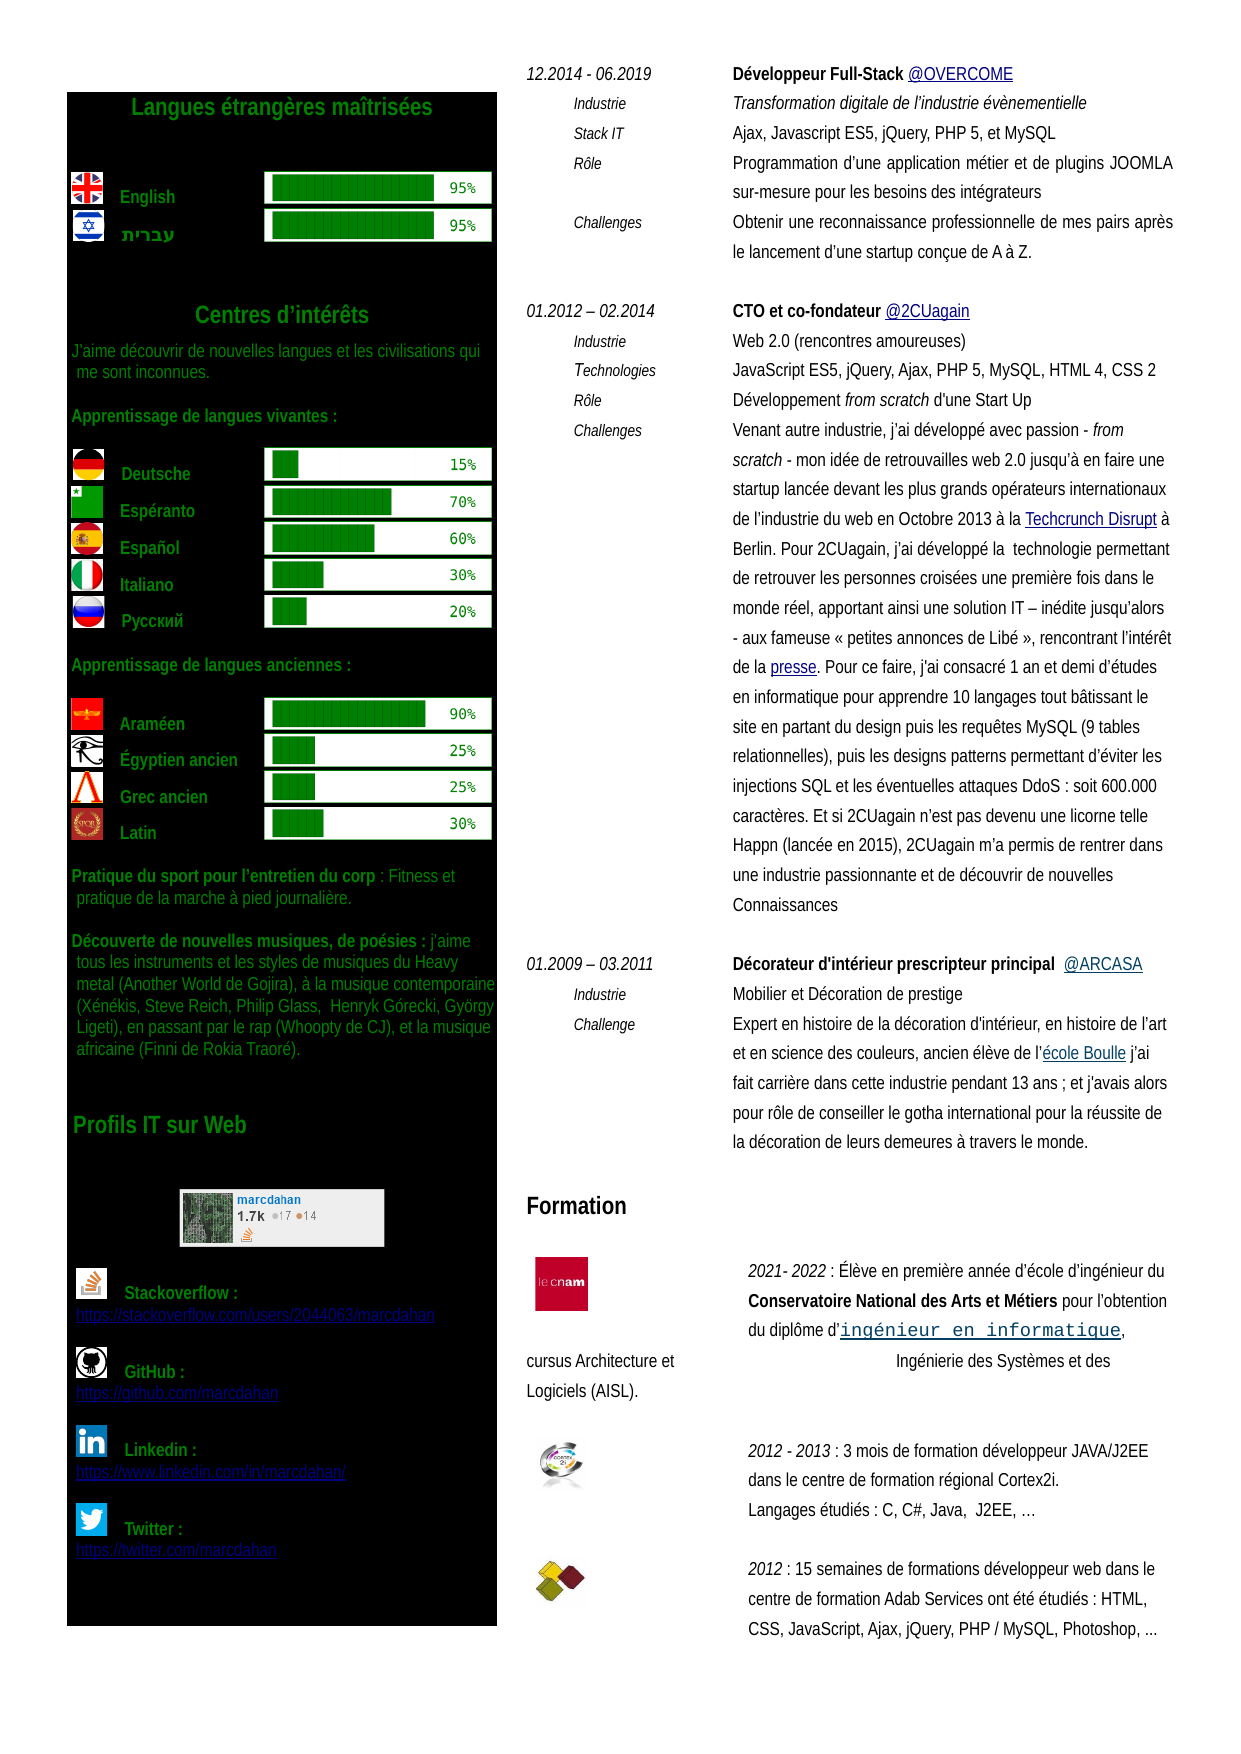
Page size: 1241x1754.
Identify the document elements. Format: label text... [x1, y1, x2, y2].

text Challenges Obtenir une reconnaissance professionnelle de mes pairs après le lancement d’une startup conçue de A à Z. [573, 211, 1173, 262]
picture [71, 522, 103, 555]
text 01.2009 – 03.2011 Décorateur d'intérieur prescripteur principal @ARCASA [526, 953, 1173, 975]
text 12.2014 - 06.2019 Développeur Full-Stack @OVERCOME [526, 62, 1173, 84]
text עברית [67, 209, 497, 249]
text Apprentissage de langues anciennes : [67, 654, 497, 676]
picture [535, 1257, 588, 1311]
text https://github.com/marcdahan [67, 1382, 497, 1404]
text Industrie Web 2.0 (rencontres amoureuses) [573, 330, 1173, 351]
text English [67, 171, 497, 209]
text 2012 : 15 semaines de formations développeur web dans le centre de formation Adab Services ont été étudiés : HTML, CSS, JavaScript, Ajax, jQuery, PHP / MySQL, Photoshop, ... [526, 1558, 1173, 1639]
text Langues étrangères maîtrisées [67, 92, 497, 121]
text Profils IT sur Web [67, 1110, 497, 1139]
text 2021- 2022 : Élève en première année d’école d’ingénieur du Conservatoire National des Arts et Métiers pour l’obtention du diplôme d’ingénieur en informatique, cursus Architecture et Ingénierie des Systèmes et des Logiciels (AISL). [526, 1260, 1173, 1402]
picture [535, 1437, 588, 1490]
text Égyptien ancien [67, 734, 497, 771]
picture [264, 595, 492, 628]
text Italiano [67, 558, 497, 595]
text Apprentissage de langues vivantes : [67, 404, 497, 426]
picture [71, 698, 103, 730]
text Industrie Mobilier et Décoration de prestige [573, 983, 1173, 1004]
picture [264, 208, 492, 242]
picture [264, 558, 492, 591]
text Deutsche [67, 448, 497, 485]
picture [71, 486, 103, 518]
picture [264, 521, 492, 555]
picture [264, 807, 492, 840]
text Espéranto [67, 485, 497, 522]
picture [264, 485, 492, 518]
picture [75, 1267, 108, 1300]
picture [264, 770, 492, 803]
text Grec ancien [67, 771, 497, 807]
text Stackoverflow : [67, 1268, 497, 1303]
text Linkedin : [67, 1425, 497, 1461]
picture [535, 1556, 588, 1609]
text Latin [67, 807, 497, 844]
text https://www.linkedin.com/in/marcdahan/ [67, 1461, 497, 1482]
picture [71, 735, 103, 767]
text 2012 - 2013 : 3 mois de formation développeur JAVA/J2EE dans le centre de formation régional Cortex2i. Langages étudiés : C, C#, Java, J2EE, … [526, 1439, 1173, 1520]
picture [72, 596, 105, 628]
text Pусский [67, 595, 497, 633]
text Twitter : [67, 1504, 497, 1539]
text GitHub : [67, 1347, 497, 1382]
text https://stackoverflow.com/users/2044063/marcdahan [67, 1303, 497, 1325]
picture [72, 210, 105, 242]
text Découverte de nouvelles musiques, de poésies : j’aime tous les instruments et les styles de musiques du Heavy metal (Another World de Gojira), à la musique contemporaine (Xénékis, Steve Reich, Philip Glass, Henryk Górecki, György Ligeti), en passant par le rap (Whoopty de CJ), et la musique africaine (Finni de Rokia Traoré). [67, 930, 497, 1059]
text Formation [526, 1191, 1173, 1219]
picture [71, 172, 103, 204]
picture [71, 559, 103, 591]
text Centres d’intérêts [67, 300, 497, 329]
picture [264, 171, 492, 204]
text 01.2012 – 02.2014 CTO et co-fondateur @2CUagain [526, 300, 1173, 322]
text Rôle Développement from scratch d'une Start Up [573, 389, 1173, 411]
text Challenge Expert en histoire de la décoration d'intérieur, en histoire de l’art et en science des couleurs, ancien élève de l’école Boulle j’ai fait carrière dans cette industrie pendant 13 ans ; et j'avais alors pour rôle de conseiller le gotha international pour la réussite de la décoration de leurs demeures à travers le monde. [573, 1012, 1173, 1153]
text Industrie Transformation digitale de l’industrie évènementielle [573, 92, 1173, 114]
picture [80, 1429, 85, 1453]
text Challenges Venant autre industrie, j’ai développé avec passion - from scratch - mon idée de retrouvailles web 2.0 jusqu’à en faire une startup lancée devant les plus grands opérateurs internationaux de l’industrie du web en Octobre 2013 à la Techcrunch Disrupt à Berlin. Pour 2CUagain, j’ai développé la technologie permettant de retrouver les personnes croisées une première fois dans le monde réel, apportant ainsi une solution IT – inédite jusqu’alors - aux fameuse « petites annonces de Libé », rencontrant l’intérêt de la presse. Pour ce faire, j'ai consacré 1 an et demi d’études en informatique pour apprendre 10 langages tout bâtissant le site en partant du design puis les requêtes MySQL (9 tables relationnelles), puis les designs patterns permettant d’éviter les injections SQL et les éventuelles attaques DdoS : soit 600.000 caractères. Et si 2CUagain n’est pas devenu une licorne telle Happn (lancée en 2015), 2CUagain m’a permis de rentrer dans une industrie passionnante et de découvrir de nouvelles Connaissances [573, 419, 1173, 915]
picture [264, 447, 492, 481]
picture [71, 771, 103, 803]
picture [179, 1189, 385, 1247]
picture [264, 733, 492, 767]
text J’aime découvrir de nouvelles langues et les civilisations qui me sont inconnues. [67, 340, 497, 383]
picture [82, 1510, 102, 1529]
text Technologies JavaScript ES5, jQuery, Ajax, PHP 5, MySQL, HTML 4, CSS 2 [573, 359, 1173, 381]
text Stack IT Ajax, Javascript ES5, jQuery, PHP 5, et MySQL [573, 122, 1173, 143]
picture [264, 697, 492, 730]
text Pratique du sport pour l’entretien du corp : Fitness et pratique de la marche à pied journalière. [67, 865, 497, 908]
text https://twitter.com/marcdahan [67, 1539, 497, 1561]
picture [71, 808, 103, 840]
text Rôle Programmation d’une application métier et de plugins JOOMLA sur-mesure pour les besoins des intégrateurs [573, 152, 1173, 203]
picture [88, 1437, 105, 1453]
text Español [67, 522, 497, 558]
text Araméen [67, 697, 497, 734]
